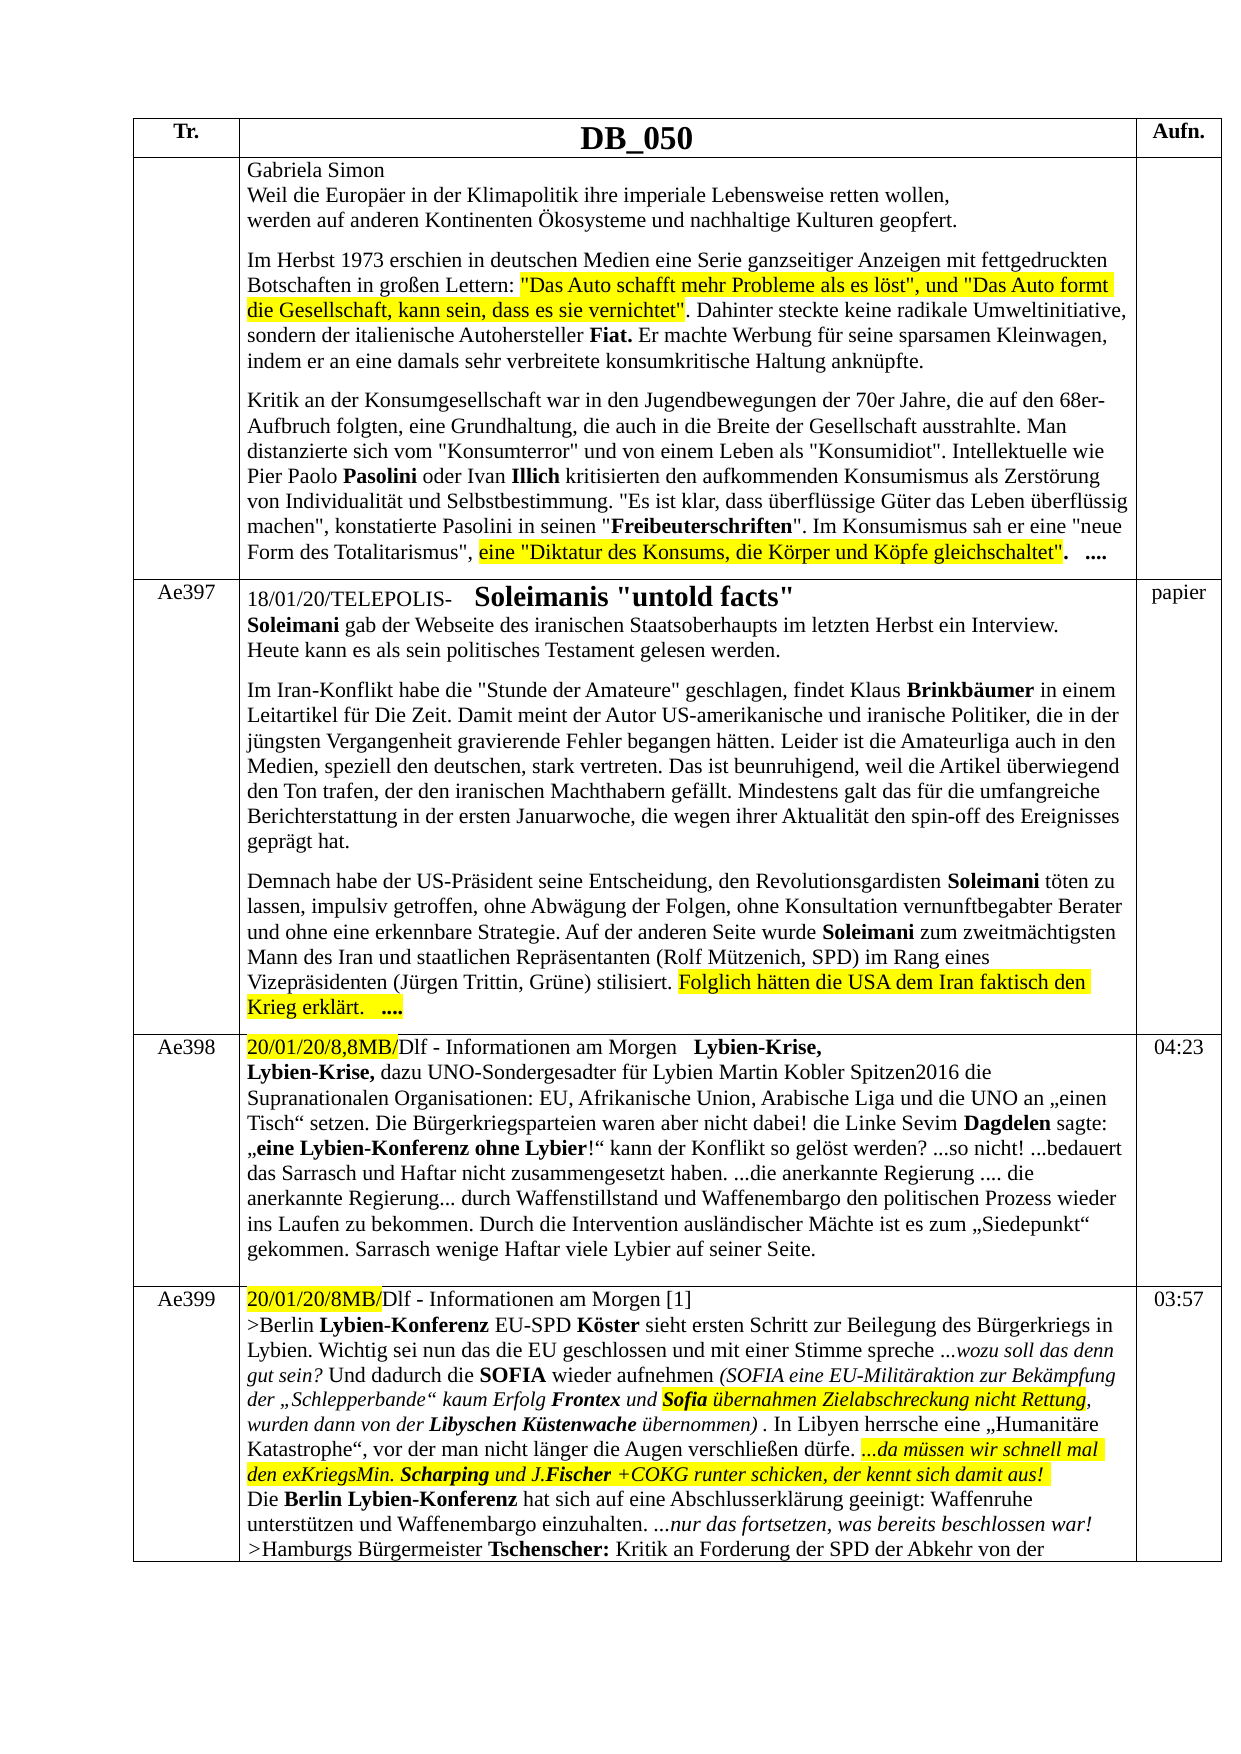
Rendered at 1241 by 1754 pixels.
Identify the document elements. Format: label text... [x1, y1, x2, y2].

table_header Aufn. [1137, 119, 1221, 157]
table_cell Ae397 [134, 580, 239, 1034]
table_cell Ae399 [134, 1287, 239, 1561]
table_cell [1137, 158, 1221, 578]
table_cell 04:23 [1137, 1035, 1221, 1286]
table_cell 03:57 [1137, 1287, 1221, 1561]
table_cell Ae398 [134, 1035, 239, 1286]
table_cell Gabriela Simon Weil die Europäer in der Klimapolitik ihre imperiale Lebensweise retten wollen, werden auf anderen Kontinenten Ökosysteme und nachhaltige Kulturen geopfert. Im Herbst 1973 erschien in deutschen Medien eine Serie ganzseitiger Anzeigen mit fettgedruckten Botschaften in großen Lettern: "Das Auto schafft mehr Probleme als es löst", und "Das Auto formt die Gesellschaft, kann sein, dass es sie vernichtet". Dahinter steckte keine radikale Umweltinitiative, sondern der italienische Autohersteller Fiat. Er machte Werbung für seine sparsamen Kleinwagen, indem er an eine damals sehr verbreitete konsumkritische Haltung anknüpfte. Kritik an der Konsumgesellschaft war in den Jugendbewegungen der 70er Jahre, die auf den 68er-Aufbruch folgten, eine Grundhaltung, die auch in die Breite der Gesellschaft ausstrahlte. Man distanzierte sich vom "Konsumterror" und von einem Leben als "Konsumidiot". Intellektuelle wie Pier Paolo Pasolini oder Ivan Illich kritisierten den aufkommenden Konsumismus als Zerstörung von Individualität und Selbstbestimmung. "Es ist klar, dass überflüssige Güter das Leben überflüssig machen", konstatierte Pasolini in seinen "Freibeuterschriften". Im Konsumismus sah er eine "neue Form des Totalitarismus", eine "Diktatur des Konsums, die Körper und Köpfe gleichschaltet". .... [240, 158, 1136, 578]
table_cell 18/01/20/TELEPOLIS- Soleimanis "untold facts" Soleimani gab der Webseite des iranischen Staatsoberhaupts im letzten Herbst ein Interview. Heute kann es als sein politisches Testament gelesen werden. Im Iran-Konflikt habe die "Stunde der Amateure" geschlagen, findet Klaus Brinkbäumer in einem Leitartikel für Die Zeit. Damit meint der Autor US-amerikanische und iranische Politiker, die in der jüngsten Vergangenheit gravierende Fehler begangen hätten. Leider ist die Amateurliga auch in den Medien, speziell den deutschen, stark vertreten. Das ist beunruhigend, weil die Artikel überwiegend den Ton trafen, der den iranischen Machthabern gefällt. Mindestens galt das für die umfangreiche Berichterstattung in der ersten Januarwoche, die wegen ihrer Aktualität den spin-off des Ereignisses geprägt hat. Demnach habe der US-Präsident seine Entscheidung, den Revolutionsgardisten Soleimani töten zu lassen, impulsiv getroffen, ohne Abwägung der Folgen, ohne Konsultation vernunftbegabter Berater und ohne eine erkennbare Strategie. Auf der anderen Seite wurde Soleimani zum zweitmächtigsten Mann des Iran und staatlichen Repräsentanten (Rolf Mützenich, SPD) im Rang eines Vizepräsidenten (Jürgen Trittin, Grüne) stilisiert. Folglich hätten die USA dem Iran faktisch den Krieg erklärt. .... [240, 580, 1136, 1034]
table_cell [134, 158, 239, 578]
table_header DB_050 [240, 119, 1136, 157]
table_cell papier [1137, 580, 1221, 1034]
table_cell 20/01/20/8,8MB/Dlf - Informationen am Morgen Lybien-Krise, Lybien-Krise, dazu UNO-Sondergesadter für Lybien Martin Kobler Spitzen2016 die Supranationalen Organisationen: EU, Afrikanische Union, Arabische Liga und die UNO an „einen Tisch“ setzen. Die Bürgerkriegsparteien waren aber nicht dabei! die Linke Sevim Dagdelen sagte: „eine Lybien-Konferenz ohne Lybier!“ kann der Konflikt so gelöst werden? ...so nicht! ...bedauert das Sarrasch und Haftar nicht zusammengesetzt haben. ...die anerkannte Regierung .... die anerkannte Regierung... durch Waffenstillstand und Waffenembargo den politischen Prozess wieder ins Laufen zu bekommen. Durch die Intervention ausländischer Mächte ist es zum „Siedepunkt“ gekommen. Sarrasch wenige Haftar viele Lybier auf seiner Seite. [240, 1035, 1136, 1286]
table_header ­Tr. [134, 119, 239, 157]
table_cell 20/01/20/8MB/Dlf - Informationen am Morgen [1] >Berlin Lybien-Konferenz EU-SPD Köster sieht ersten Schritt zur Beilegung des Bürgerkriegs in Lybien. Wichtig sei nun das die EU geschlossen und mit einer Stimme spreche ...wozu soll das denn gut sein? Und dadurch die SOFIA wieder aufnehmen (SOFIA eine EU-Militäraktion zur Bekämpfung der „Schlepperbande“ kaum Erfolg Frontex und Sofia übernahmen Zielabschreckung nicht Rettung, wurden dann von der Libyschen Küstenwache übernommen) . In Libyen herrsche eine „Humanitäre Katastrophe“, vor der man nicht länger die Augen verschließen dürfe. ...da müssen wir schnell mal den exKriegsMin. Scharping und J.Fischer +COKG runter schicken, der kennt sich damit aus! Die Berlin Lybien-Konferenz hat sich auf eine Abschlusserklärung geeinigt: Waffenruhe unterstützen und Waffenembargo einzuhalten. ...nur das fortsetzen, was bereits beschlossen war! >Hamburgs Bürgermeister Tschenscher: Kritik an Forderung der SPD der Abkehr von der [240, 1287, 1136, 1561]
